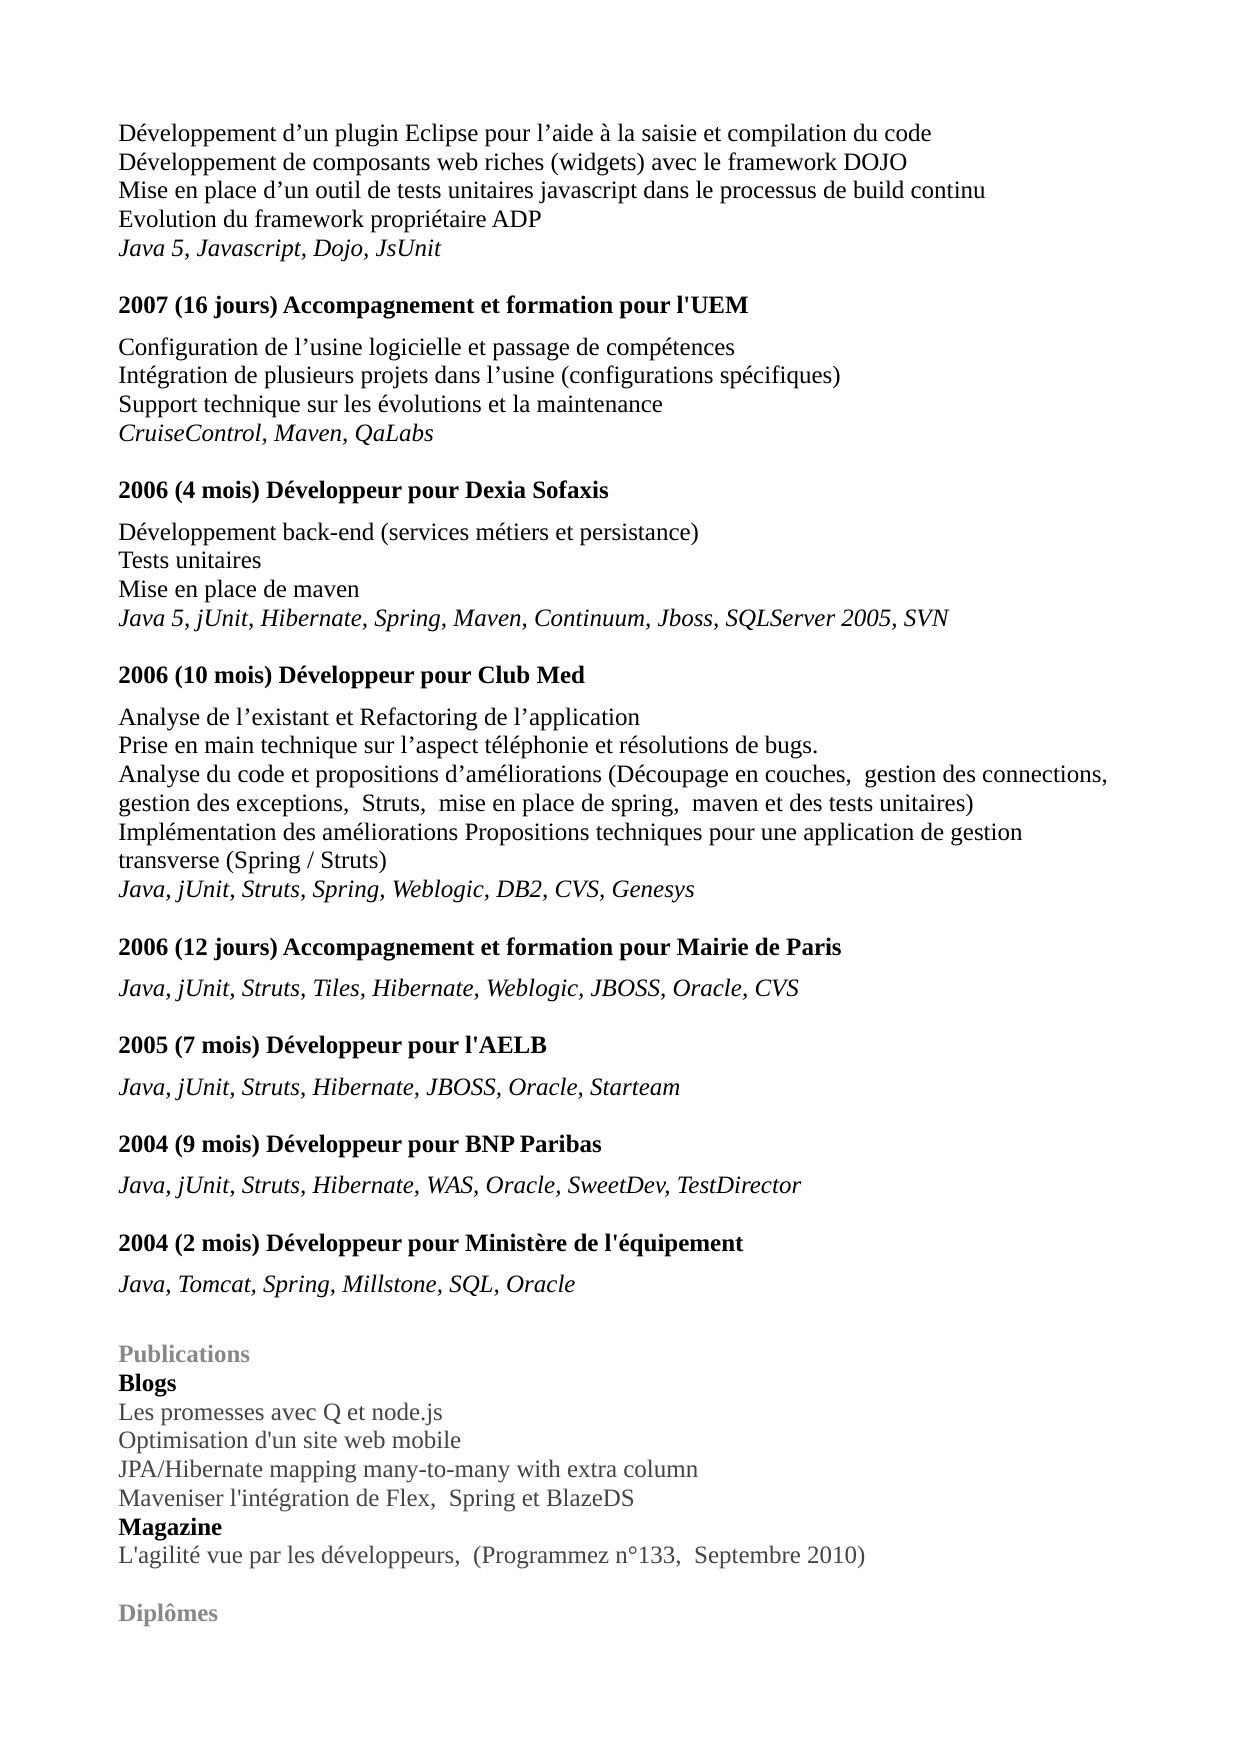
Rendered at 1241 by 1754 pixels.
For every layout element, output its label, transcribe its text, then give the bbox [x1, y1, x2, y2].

text Implémentation des améliorations Propositions techniques pour une application de gestion transverse (Spring / Struts) [118, 817, 1122, 874]
text Publications [118, 1339, 1122, 1368]
text 2005 (7 mois) Développeur pour l'AELB [118, 1031, 1122, 1059]
text 2007 (16 jours) Accompagnement et formation pour l'UEM [118, 291, 1122, 319]
text 2006 (10 mois) Développeur pour Club Med [118, 661, 1122, 689]
text Blogs [118, 1368, 1122, 1397]
text Evolution du framework propriétaire ADP [118, 204, 1122, 233]
text 2004 (9 mois) Développeur pour BNP Paribas [118, 1129, 1122, 1158]
text Développement back-end (services métiers et persistance) [118, 517, 1122, 546]
text Développement d’un plugin Eclipse pour l’aide à la saisie et compilation du code [118, 118, 1122, 147]
text Java, jUnit, Struts, Tiles, Hibernate, Weblogic, JBOSS, Oracle, CVS [118, 973, 1122, 1002]
text JPA/Hibernate mapping many-to-many with extra column [118, 1454, 1122, 1483]
text Intégration de plusieurs projets dans l’usine (configurations spécifiques) [118, 361, 1122, 389]
text Optimisation d'un site web mobile [118, 1426, 1122, 1454]
text 2004 (2 mois) Développeur pour Ministère de l'équipement [118, 1228, 1122, 1257]
text Développement de composants web riches (widgets) avec le framework DOJO [118, 147, 1122, 176]
text 2006 (12 jours) Accompagnement et formation pour Mairie de Paris [118, 932, 1122, 961]
text Analyse de l’existant et Refactoring de l’application [118, 702, 1122, 731]
text Diplômes [118, 1598, 1122, 1627]
text Tests unitaires [118, 546, 1122, 574]
text Java 5, Javascript, Dojo, JsUnit [118, 233, 1122, 262]
text L'agilité vue par les développeurs, (Programmez n°133, Septembre 2010) [118, 1541, 1122, 1569]
text Mise en place d’un outil de tests unitaires javascript dans le processus de build continu [118, 176, 1122, 204]
text Java, Tomcat, Spring, Millstone, SQL, Oracle [118, 1269, 1122, 1298]
text Les promesses avec Q et node.js [118, 1397, 1122, 1426]
text Prise en main technique sur l’aspect téléphonie et résolutions de bugs. [118, 731, 1122, 759]
text 2006 (4 mois) Développeur pour Dexia Sofaxis [118, 476, 1122, 504]
text Magazine [118, 1512, 1122, 1541]
text Analyse du code et propositions d’améliorations (Découpage en couches, gestion des connections, gestion des exceptions, Struts, mise en place de spring, maven et des tests unitaires) [118, 759, 1122, 817]
text CruiseControl, Maven, QaLabs [118, 418, 1122, 447]
text Mise en place de maven [118, 574, 1122, 603]
text Java, jUnit, Struts, Spring, Weblogic, DB2, CVS, Genesys [118, 874, 1122, 903]
text Maveniser l'intégration de Flex, Spring et BlazeDS [118, 1483, 1122, 1512]
text Java, jUnit, Struts, Hibernate, JBOSS, Oracle, Starteam [118, 1072, 1122, 1101]
text Java 5, jUnit, Hibernate, Spring, Maven, Continuum, Jboss, SQLServer 2005, SVN [118, 603, 1122, 632]
text Configuration de l’usine logicielle et passage de compétences [118, 332, 1122, 361]
text Java, jUnit, Struts, Hibernate, WAS, Oracle, SweetDev, TestDirector [118, 1171, 1122, 1199]
text Support technique sur les évolutions et la maintenance [118, 389, 1122, 418]
